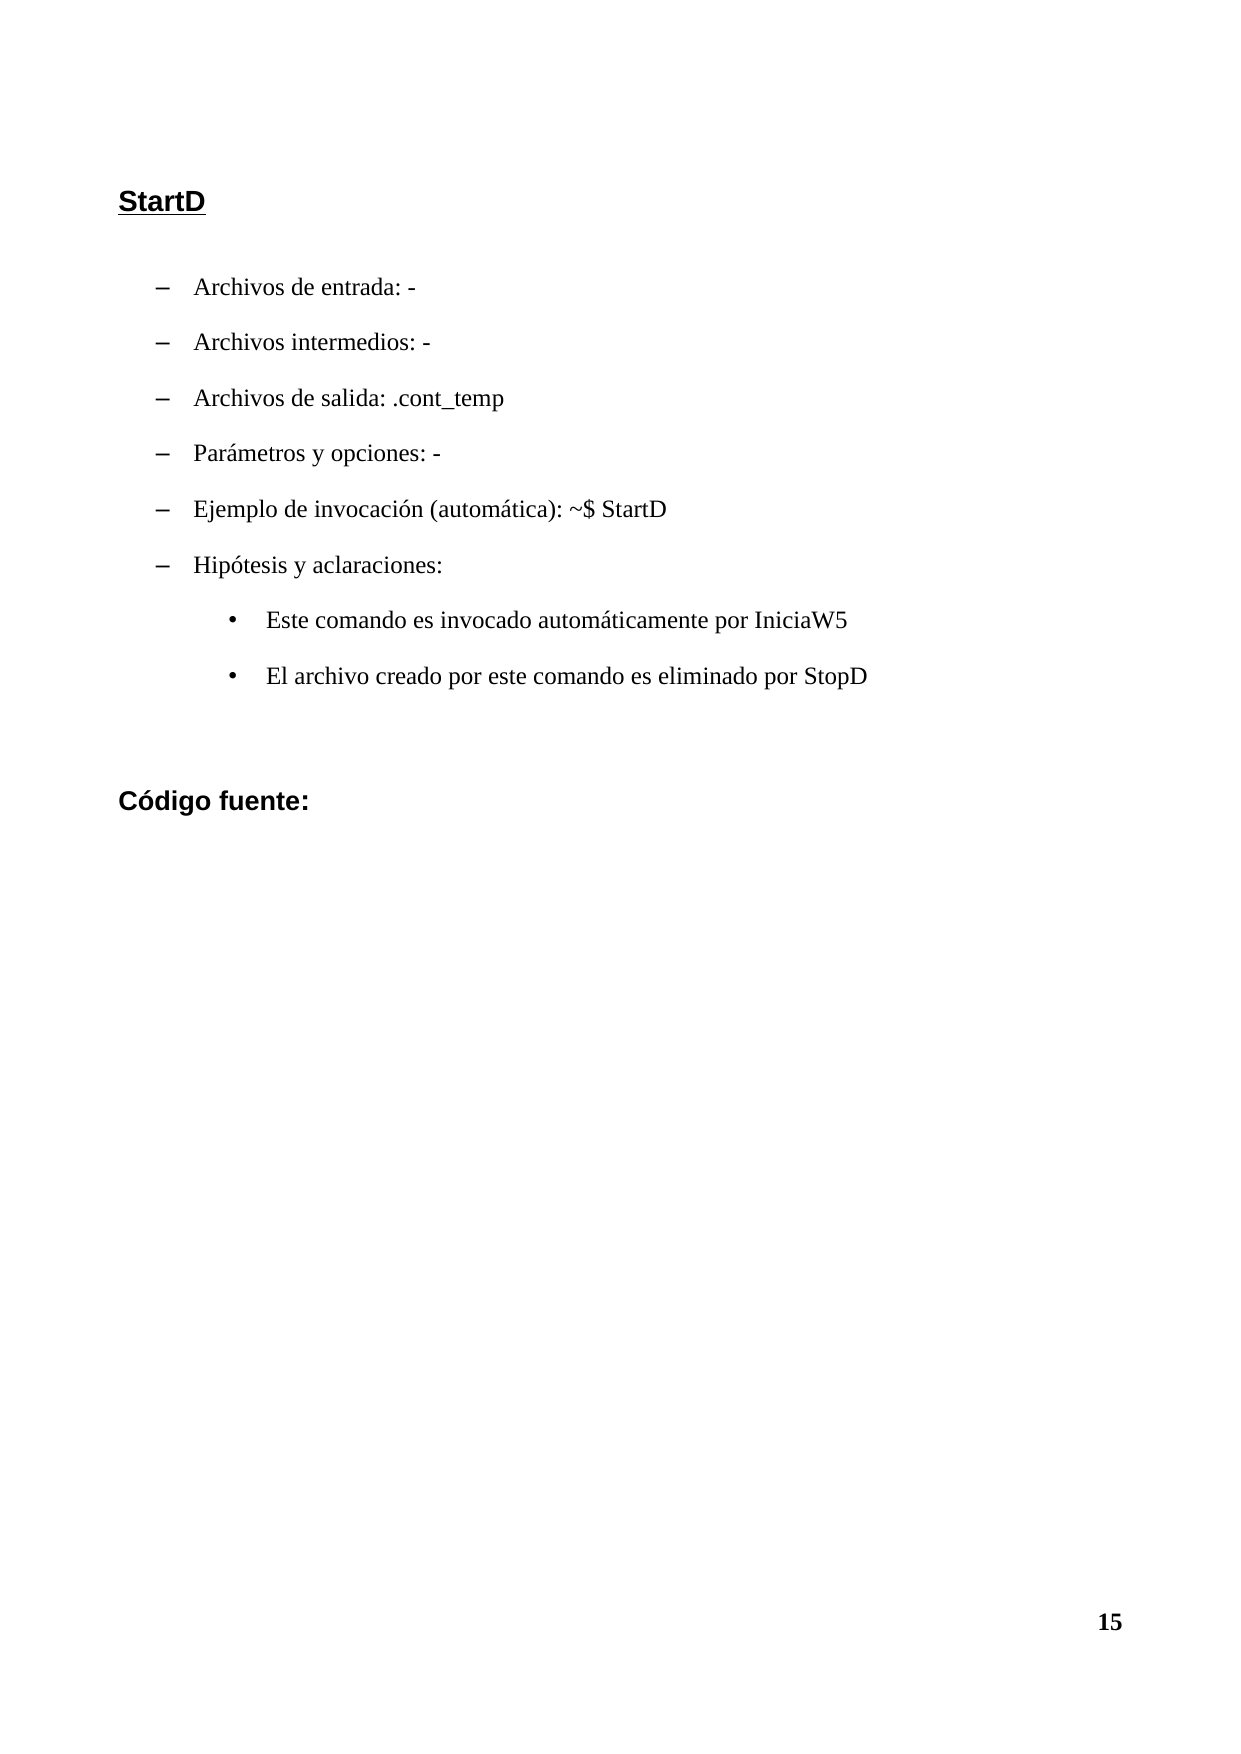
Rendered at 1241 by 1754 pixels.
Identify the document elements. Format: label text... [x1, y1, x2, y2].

list Archivos intermedios: - [156, 327, 1122, 356]
list Este comando es invocado automáticamente por IniciaW5 [228, 605, 1122, 634]
subtitle Código fuente: [118, 783, 1122, 816]
list Hipótesis y aclaraciones: [156, 550, 1122, 578]
list Archivos de entrada: - [156, 272, 1122, 300]
subtitle StartD [118, 184, 1122, 218]
list El archivo creado por este comando es eliminado por StopD [228, 661, 1122, 690]
list Parámetros y opciones: - [156, 438, 1122, 467]
list Archivos de salida: .cont_temp [156, 383, 1122, 412]
list Ejemplo de invocación (automática): ~$ StartD [156, 494, 1122, 523]
